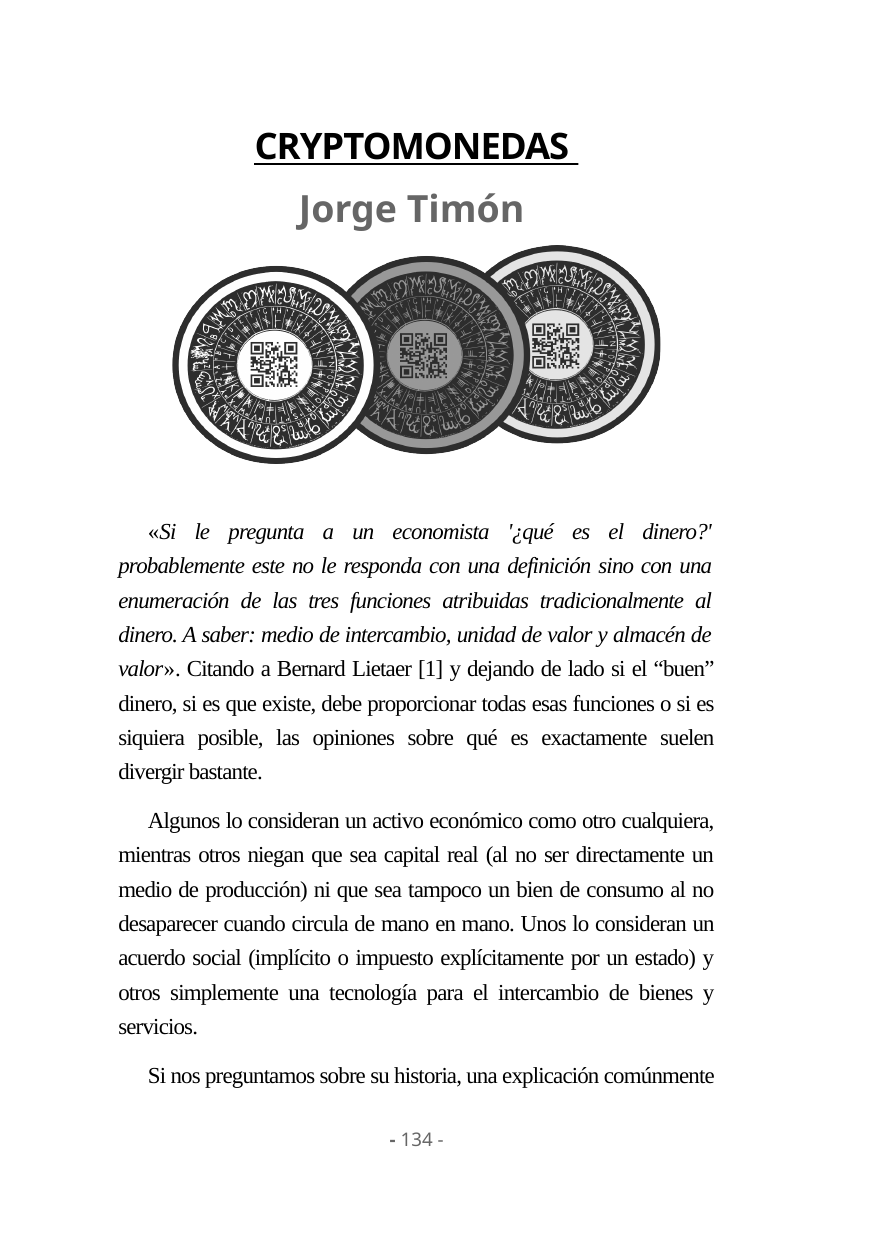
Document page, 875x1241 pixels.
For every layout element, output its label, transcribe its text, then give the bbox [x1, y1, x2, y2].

subtitle Cryptomonedas [118, 121, 714, 171]
text «Si le pregunta a un economista '¿qué es el dinero?' probablemente este no le responda con una definición sino con una enumeración de las tres funciones atribuidas tradicionalmente al dinero. A saber: medio de intercambio, unidad de valor y almacén de valor». Citando a Bernard Lietaer [1] y dejando de lado si el “buen” dinero, si es que existe, debe proporcionar todas esas funciones o si es siquiera posible, las opiniones sobre qué es exactamente suelen divergir bastante. [118, 512, 714, 786]
text Algunos lo consideran un activo económico como otro cualquiera, mientras otros niegan que sea capital real (al no ser directamente un medio de producción) ni que sea tampoco un bien de consumo al no desaparecer cuando circula de mano en mano. Unos lo consideran un acuerdo social (implícito o impuesto explícitamente por un estado) y otros simplemente una tecnología para el intercambio de bienes y servicios. [118, 801, 714, 1041]
text Si nos preguntamos sobre su historia, una explicación comúnmente [118, 1056, 714, 1090]
subtitle Jorge Timón [118, 182, 714, 233]
